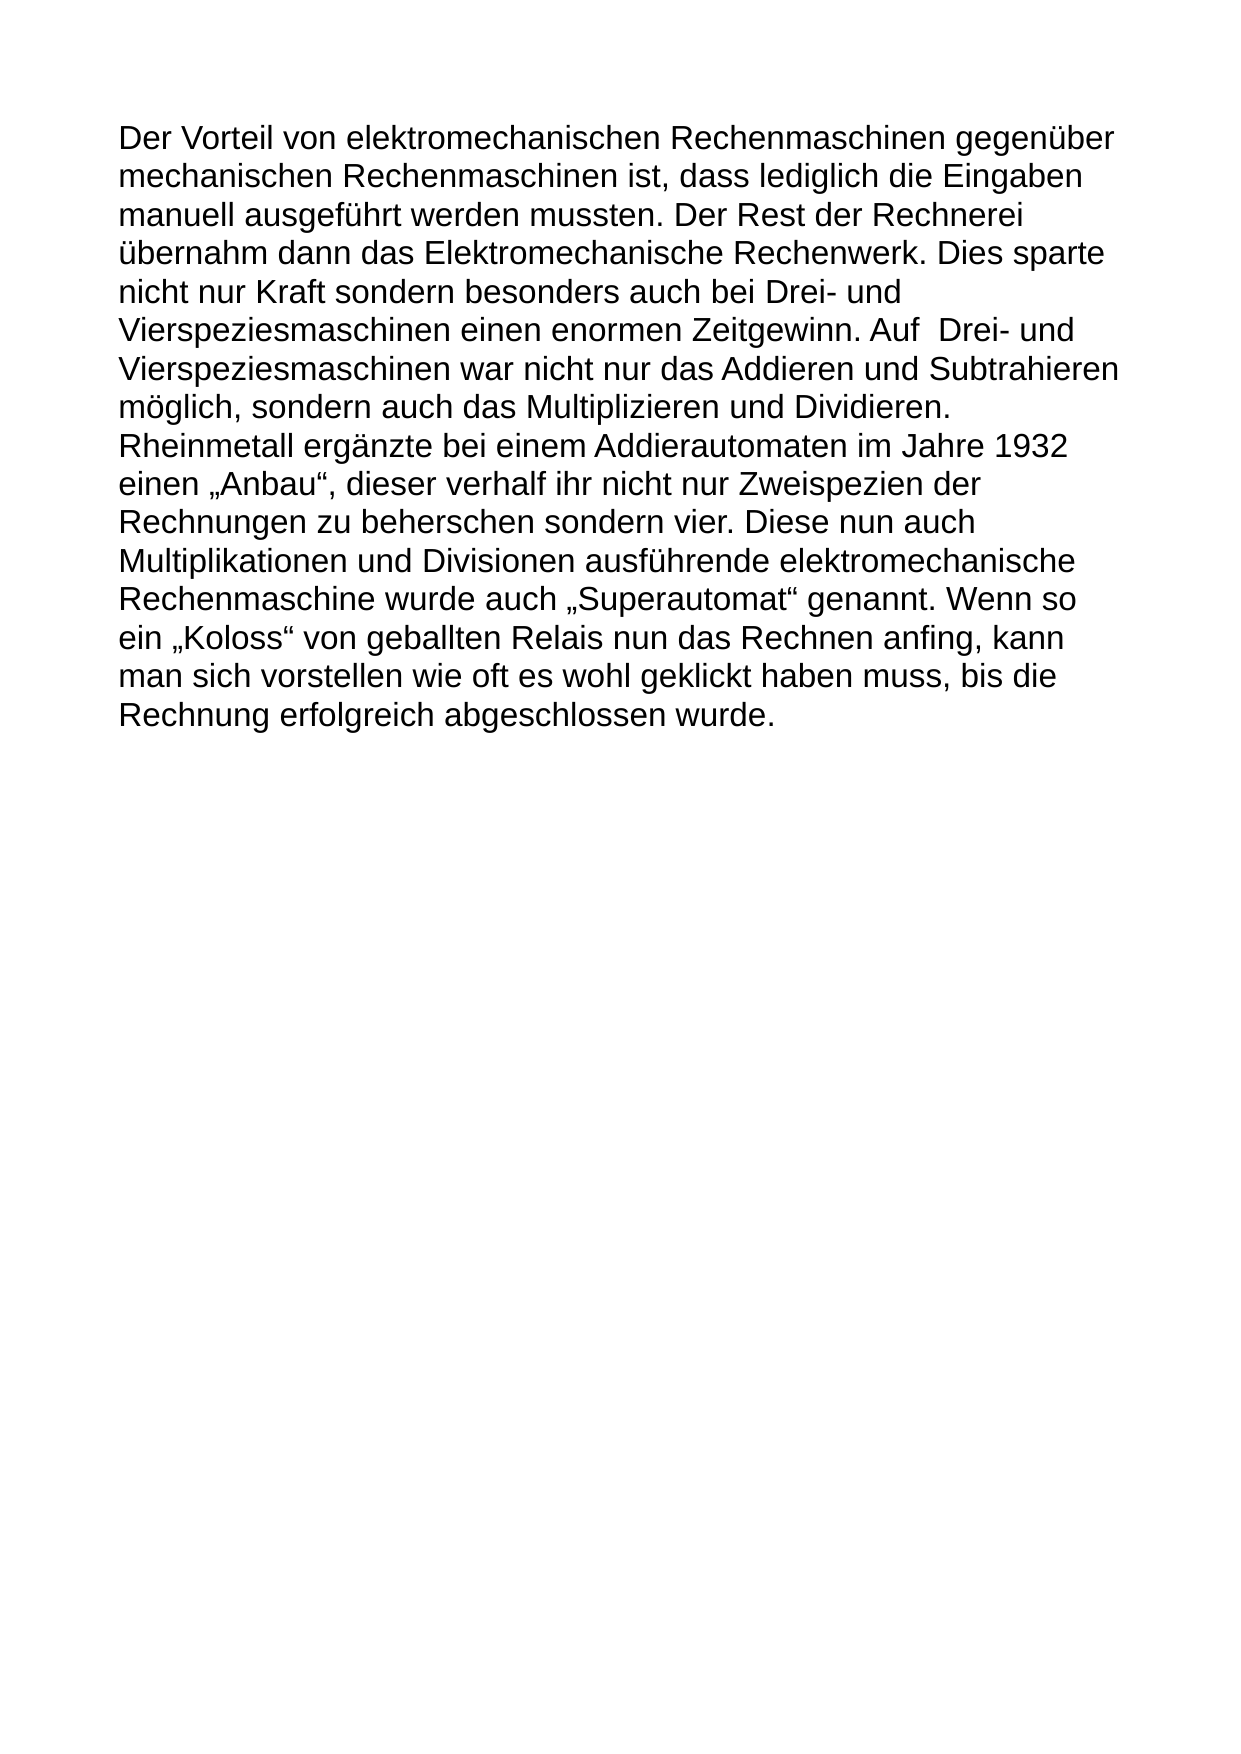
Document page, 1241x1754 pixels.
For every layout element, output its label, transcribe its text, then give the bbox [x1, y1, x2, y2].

text Der Vorteil von elektromechanischen Rechenmaschinen gegenüber mechanischen Rechenmaschinen ist, dass lediglich die Eingaben manuell ausgeführt werden mussten. Der Rest der Rechnerei übernahm dann das Elektromechanische Rechenwerk. Dies sparte nicht nur Kraft sondern besonders auch bei Drei- und Vierspeziesmaschinen einen enormen Zeitgewinn. Auf Drei- und Vierspeziesmaschinen war nicht nur das Addieren und Subtrahieren möglich, sondern auch das Multiplizieren und Dividieren. Rheinmetall ergänzte bei einem Addierautomaten im Jahre 1932 einen „Anbau“, dieser verhalf ihr nicht nur Zweispezien der Rechnungen zu beherschen sondern vier. Diese nun auch Multiplikationen und Divisionen ausführende elektromechanische Rechenmaschine wurde auch „Superautomat“ genannt. Wenn so ein „Koloss“ von geballten Relais nun das Rechnen anfing, kann man sich vorstellen wie oft es wohl geklickt haben muss, bis die Rechnung erfolgreich abgeschlossen wurde. [118, 118, 1122, 733]
